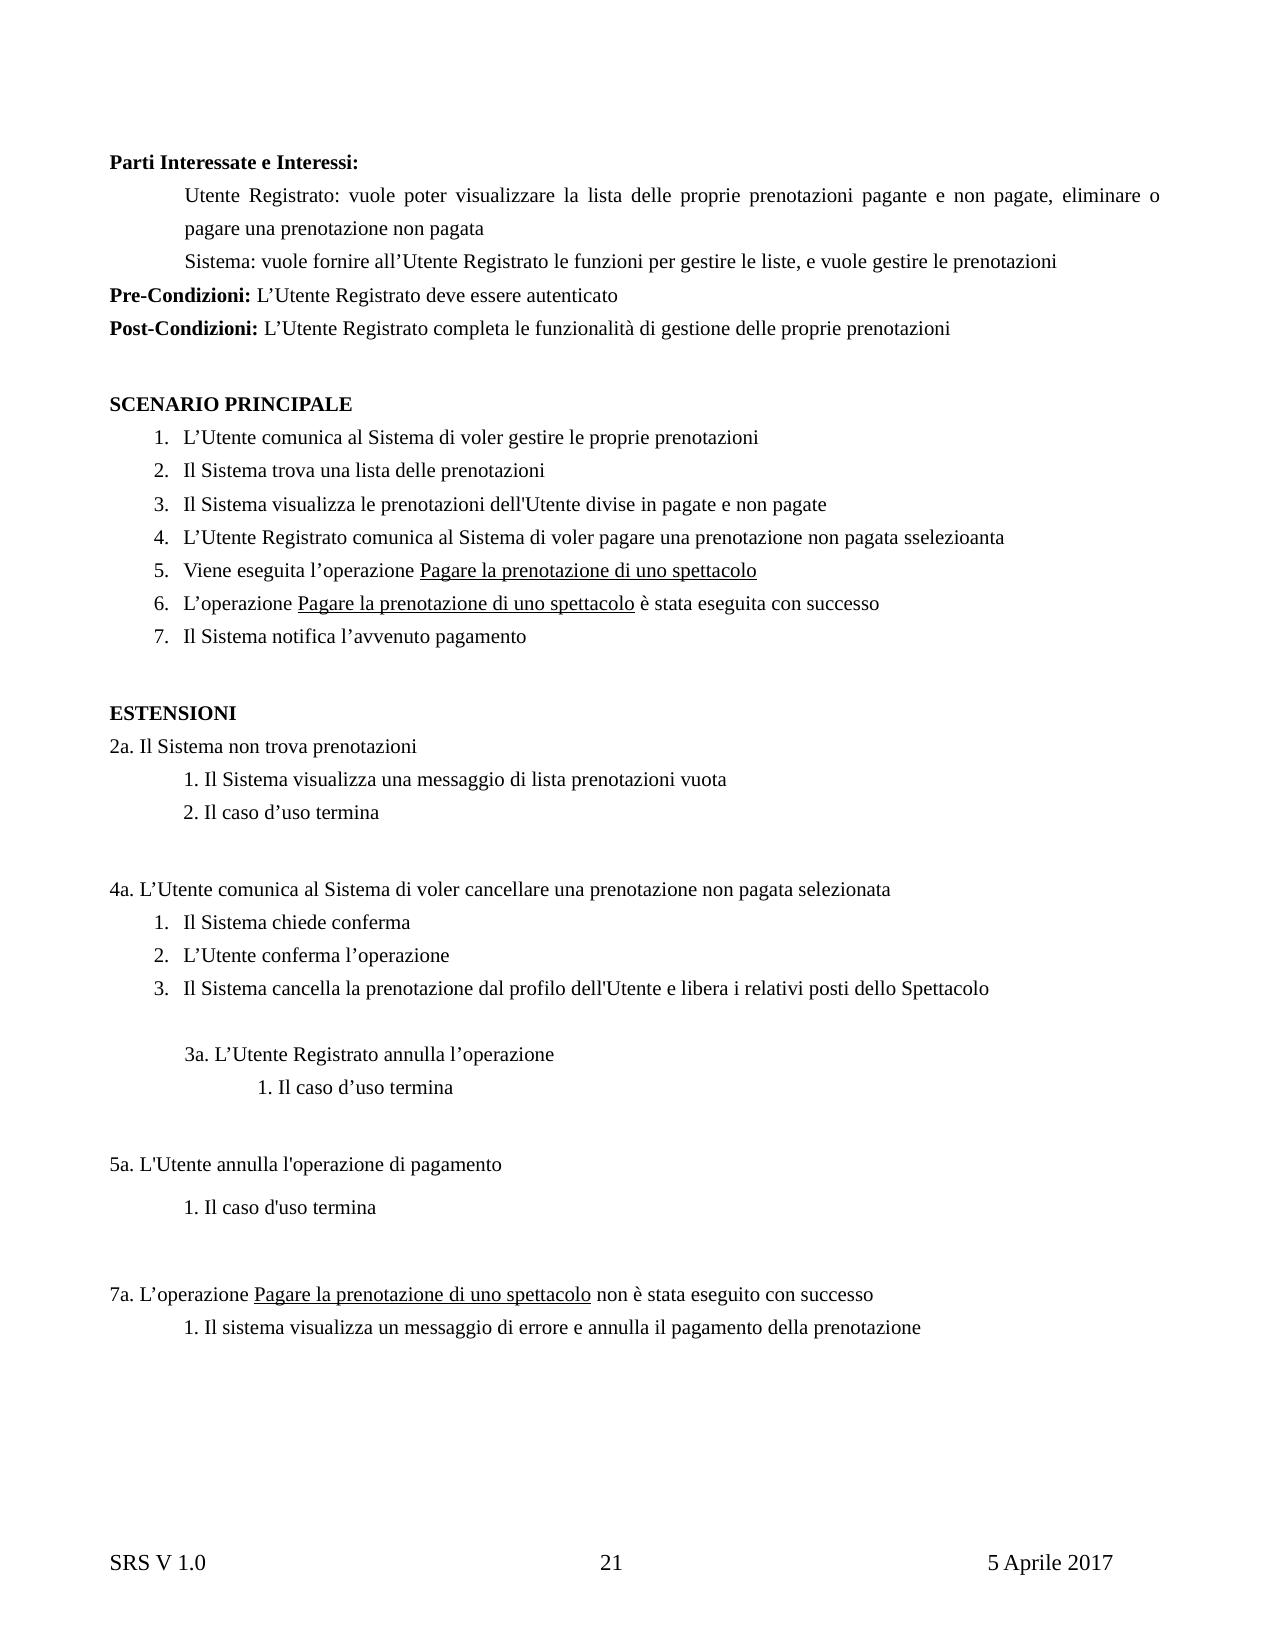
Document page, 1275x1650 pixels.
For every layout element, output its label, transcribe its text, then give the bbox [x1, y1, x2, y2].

list Viene eseguita l’operazione Pagare la prenotazione di uno spettacolo [153, 558, 1162, 582]
text 2a. Il Sistema non trova prenotazioni [109, 734, 1162, 758]
list Il Sistema chiede conferma [153, 910, 1162, 934]
text ESTENSIONI [109, 701, 1162, 725]
text SCENARIO PRINCIPALE [109, 392, 1162, 416]
text 3a. L’Utente Registrato annulla l’operazione [184, 1042, 1162, 1066]
text Parti Interessate e Interessi: [109, 150, 1162, 174]
list Il Sistema cancella la prenotazione dal profilo dell'Utente e libera i relativi posti dello Spettacolo [153, 976, 1162, 1000]
text Sistema: vuole fornire all’Utente Registrato le funzioni per gestire le liste, e vuole gestire le prenotazioni [184, 249, 1162, 273]
text Pre-Condizioni: L’Utente Registrato deve essere autenticato [109, 282, 1162, 307]
list L’Utente Registrato comunica al Sistema di voler pagare una prenotazione non pagata sselezioanta [153, 525, 1162, 549]
text 5a. L'Utente annulla l'operazione di pagamento [109, 1152, 1162, 1176]
text Utente Registrato: vuole poter visualizzare la lista delle proprie prenotazioni pagante e non pagate, eliminare o pagare una prenotazione non pagata [184, 183, 1162, 240]
list Il Sistema visualizza le prenotazioni dell'Utente divise in pagate e non pagate [153, 492, 1162, 516]
text 1. Il sistema visualizza un messaggio di errore e annulla il pagamento della prenotazione [109, 1315, 1162, 1339]
text Post-Condizioni: L’Utente Registrato completa le funzionalità di gestione delle proprie prenotazioni [109, 316, 1162, 340]
text 1. Il Sistema visualizza una messaggio di lista prenotazioni vuota [109, 767, 1162, 791]
list Il Sistema notifica l’avvenuto pagamento [153, 624, 1162, 648]
list L’Utente comunica al Sistema di voler gestire le proprie prenotazioni [153, 425, 1162, 449]
list 2. Il caso d’uso termina [153, 800, 1162, 824]
text 4a. L’Utente comunica al Sistema di voler cancellare una prenotazione non pagata selezionata [109, 877, 1162, 901]
text 1. Il caso d’uso termina [109, 1075, 1162, 1099]
list Il Sistema trova una lista delle prenotazioni [153, 458, 1162, 482]
text 7a. L’operazione Pagare la prenotazione di uno spettacolo non è stata eseguito con successo [109, 1282, 1162, 1306]
text 1. Il caso d'uso termina [109, 1195, 1162, 1219]
list L’Utente conferma l’operazione [153, 943, 1162, 967]
list L’operazione Pagare la prenotazione di uno spettacolo è stata eseguita con successo [153, 591, 1162, 615]
